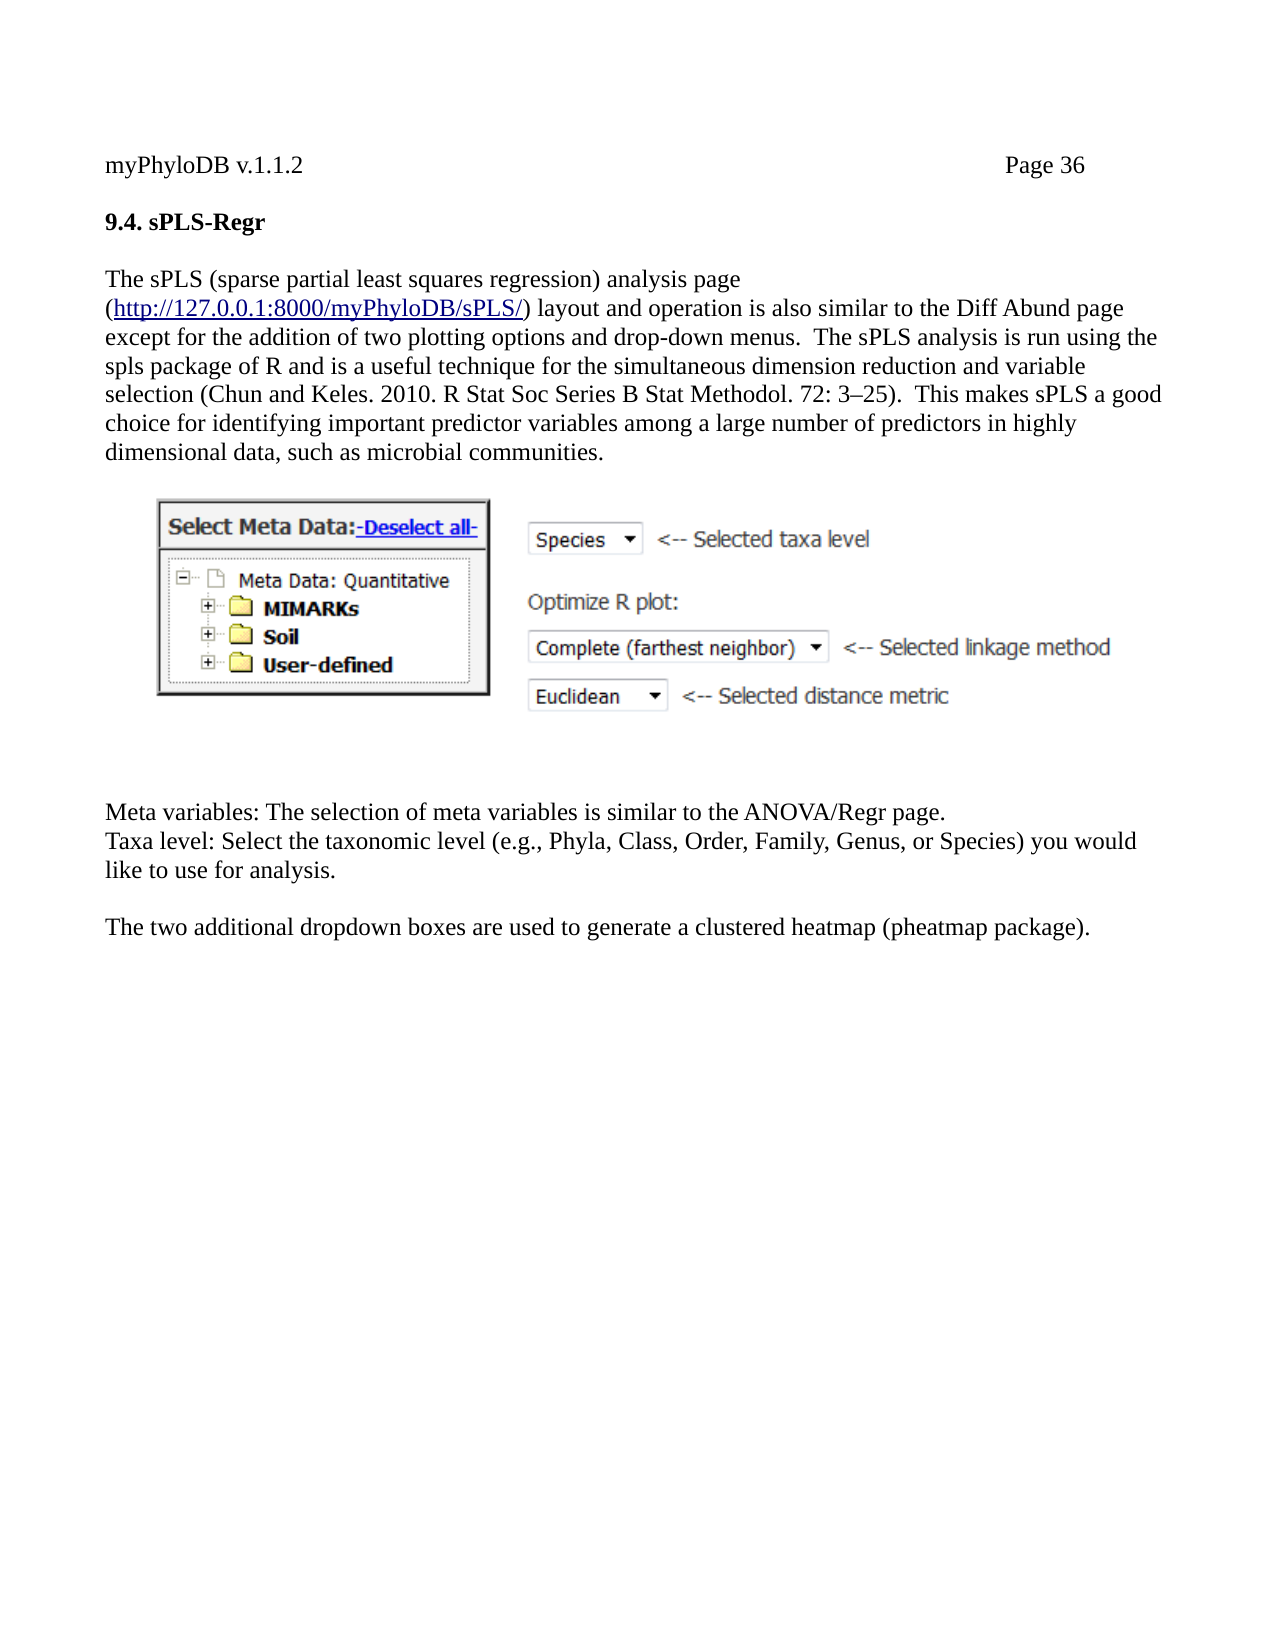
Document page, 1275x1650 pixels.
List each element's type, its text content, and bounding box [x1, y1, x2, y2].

picture [156, 494, 1119, 740]
text The two additional dropdown boxes are used to generate a clustered heatmap (pheatmap package). [105, 912, 1170, 941]
text Taxa level: Select the taxonomic level (e.g., Phyla, Class, Order, Family, Genus, or Species) you would like to use for analysis. [105, 826, 1170, 884]
text 9.4. sPLS-Regr [105, 207, 1170, 236]
text The sPLS (sparse partial least squares regression) analysis page (http://127.0.0.1:8000/myPhyloDB/sPLS/) layout and operation is also similar to the Diff Abund page except for the addition of two plotting options and drop-down menus. The sPLS analysis is run using the spls package of R and is a useful technique for the simultaneous dimension reduction and variable selection (Chun and Keles. 2010. R Stat Soc Series B Stat Methodol. 72: 3–25). This makes sPLS a good choice for identifying important predictor variables among a large number of predictors in highly dimensional data, such as microbial communities. [105, 264, 1170, 466]
text Meta variables: The selection of meta variables is similar to the ANOVA/Regr page. [105, 797, 1170, 826]
